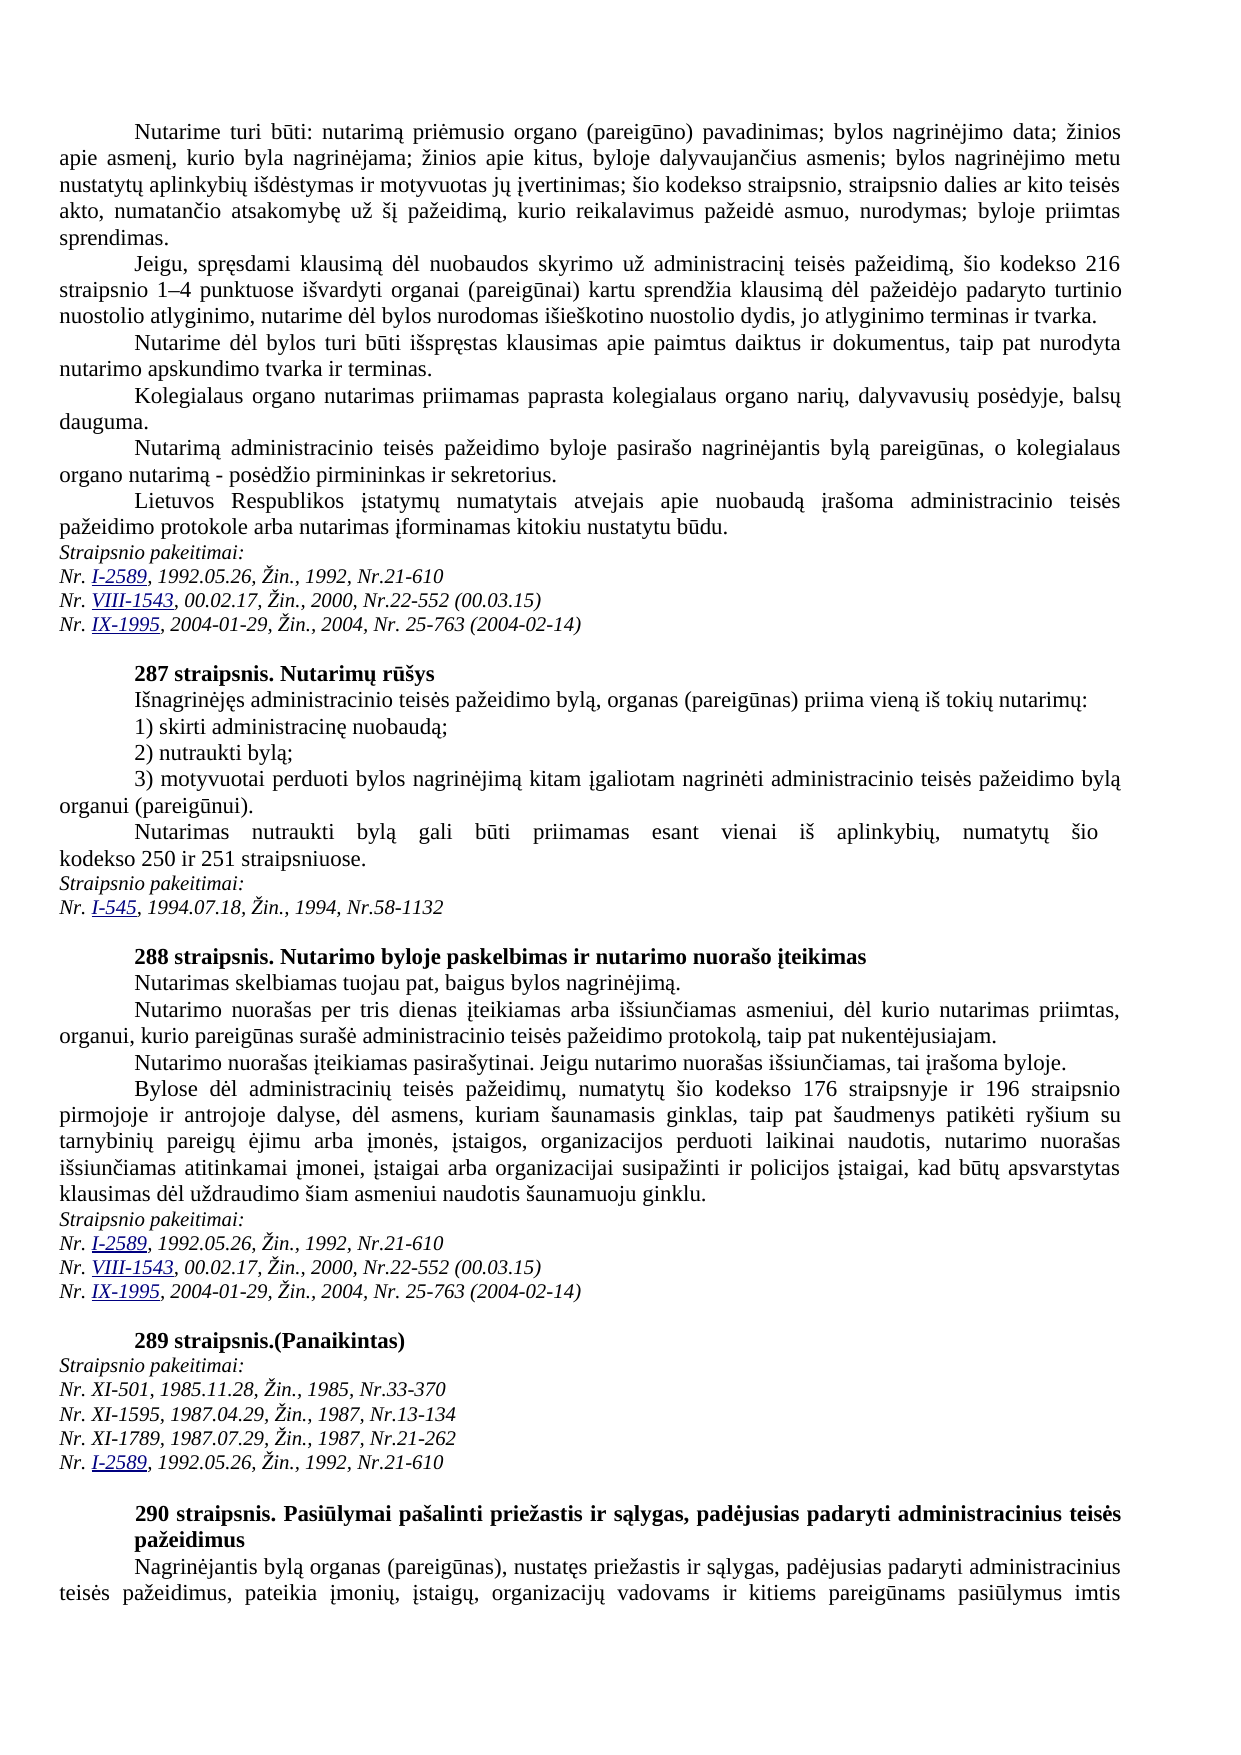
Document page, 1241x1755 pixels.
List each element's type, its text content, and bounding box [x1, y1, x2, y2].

text Nutarimo nuorašas įteikiamas pasirašytinai. Jeigu nutarimo nuorašas išsiunčiamas, tai įrašoma byloje. [59, 1048, 1122, 1075]
text Nutarime turi būti: nutarimą priėmusio organo (pareigūno) pavadinimas; bylos nagrinėjimo data; žinios apie asmenį, kurio byla nagrinėjama; žinios apie kitus, byloje dalyvaujančius asmenis; bylos nagrinėjimo metu nustatytų aplinkybių išdėstymas ir motyvuotas jų įvertinimas; šio kodekso straipsnio, straipsnio dalies ar kito teisės akto, numatančio atsakomybę už šį pažeidimą, kurio reikalavimus pažeidė asmuo, nurodymas; byloje priimtas sprendimas. [59, 118, 1122, 250]
text Nutarime dėl bylos turi būti išspręstas klausimas apie paimtus daiktus ir dokumentus, taip pat nurodyta nutarimo apskundimo tvarka ir terminas. [59, 329, 1122, 382]
text Straipsnio pakeitimai: [59, 871, 1122, 895]
text Nr. I-2589, 1992.05.26, Žin., 1992, Nr.21-610 [59, 1449, 1122, 1474]
text Nr. I-545, 1994.07.18, Žin., 1994, Nr.58-1132 [59, 895, 1122, 919]
text Nutarimas skelbiamas tuojau pat, baigus bylos nagrinėjimą. [59, 969, 1122, 996]
text 3) motyvuotai perduoti bylos nagrinėjimą kitam įgaliotam nagrinėti administracinio teisės pažeidimo bylą organui (pareigūnui). [59, 766, 1122, 818]
text Nr. XI-1789, 1987.07.29, Žin., 1987, Nr.21-262 [59, 1426, 1122, 1449]
text Nr. I-2589, 1992.05.26, Žin., 1992, Nr.21-610 [59, 1231, 1122, 1255]
text Bylose dėl administracinių teisės pažeidimų, numatytų šio kodekso 176 straipsnyje ir 196 straipsnio pirmojoje ir antrojoje dalyse, dėl asmens, kuriam šaunamasis ginklas, taip pat šaudmenys patikėti ryšium su tarnybinių pareigų ėjimu arba įmonės, įstaigos, organizacijos perduoti laikinai naudotis, nutarimo nuorašas išsiunčiamas atitinkamai įmonei, įstaigai arba organizacijai susipažinti ir policijos įstaigai, kad būtų apsvarstytas klausimas dėl uždraudimo šiam asmeniui naudotis šaunamuoju ginklu. [59, 1075, 1122, 1207]
text Lietuvos Respublikos įstatymų numatytais atvejais apie nuobaudą įrašoma administracinio teisės pažeidimo protokole arba nutarimas įforminamas kitokiu nustatytu būdu. [59, 487, 1122, 540]
text Straipsnio pakeitimai: [59, 1207, 1122, 1231]
text Straipsnio pakeitimai: [59, 1353, 1122, 1377]
text 287 straipsnis. Nutarimų rūšys [59, 660, 1122, 686]
text Nutarimą administracinio teisės pažeidimo byloje pasirašo nagrinėjantis bylą pareigūnas, o kolegialaus organo nutarimą - posėdžio pirmininkas ir sekretorius. [59, 434, 1122, 487]
text Nr. IX-1995, 2004-01-29, Žin., 2004, Nr. 25-763 (2004-02-14) [59, 612, 1122, 636]
text Išnagrinėjęs administracinio teisės pažeidimo bylą, organas (pareigūnas) priima vieną iš tokių nutarimų: [59, 686, 1122, 713]
text Nr. IX-1995, 2004-01-29, Žin., 2004, Nr. 25-763 (2004-02-14) [59, 1279, 1122, 1303]
text 1) skirti administracinę nuobaudą; [59, 713, 1122, 739]
text Nutarimo nuorašas per tris dienas įteikiamas arba išsiunčiamas asmeniui, dėl kurio nutarimas priimtas, organui, kurio pareigūnas surašė administracinio teisės pažeidimo protokolą, taip pat nukentėjusiajam. [59, 996, 1122, 1048]
text 288 straipsnis. Nutarimo byloje paskelbimas ir nutarimo nuorašo įteikimas [59, 943, 1122, 969]
text Jeigu, spręsdami klausimą dėl nuobaudos skyrimo už administracinį teisės pažeidimą, šio kodekso 216 straipsnio 1–4 punktuose išvardyti organai (pareigūnai) kartu sprendžia klausimą dėl pažeidėjo padaryto turtinio nuostolio atlyginimo, nutarime dėl bylos nurodomas išieškotino nuostolio dydis, jo atlyginimo terminas ir tvarka. [59, 250, 1122, 329]
text Nagrinėjantis bylą organas (pareigūnas), nustatęs priežastis ir sąlygas, padėjusias padaryti administracinius teisės pažeidimus, pateikia įmonių, įstaigų, organizacijų vadovams ir kitiems pareigūnams pasiūlymus imtis [59, 1553, 1122, 1605]
text Nr. VIII-1543, 00.02.17, Žin., 2000, Nr.22-552 (00.03.15) [59, 1255, 1122, 1279]
text Nr. VIII-1543, 00.02.17, Žin., 2000, Nr.22-552 (00.03.15) [59, 588, 1122, 612]
text 289 straipsnis.(Panaikintas) [59, 1327, 1122, 1353]
text 290 straipsnis. Pasiūlymai pašalinti priežastis ir sąlygas, padėjusias padaryti administracinius teisės pažeidimus [134, 1500, 1122, 1553]
text Nr. XI-1595, 1987.04.29, Žin., 1987, Nr.13-134 [59, 1401, 1122, 1426]
text Kolegialaus organo nutarimas priimamas paprasta kolegialaus organo narių, dalyvavusių posėdyje, balsų dauguma. [59, 382, 1122, 434]
text Straipsnio pakeitimai: [59, 540, 1122, 564]
text Nr. XI-501, 1985.11.28, Žin., 1985, Nr.33-370 [59, 1377, 1122, 1401]
text Nutarimas nutraukti bylą gali būti priimamas esant vienai iš aplinkybių, numatytų šio kodekso 250 ir 251 straipsniuose. [59, 818, 1122, 871]
text Nr. I-2589, 1992.05.26, Žin., 1992, Nr.21-610 [59, 564, 1122, 588]
text 2) nutraukti bylą; [59, 739, 1122, 766]
